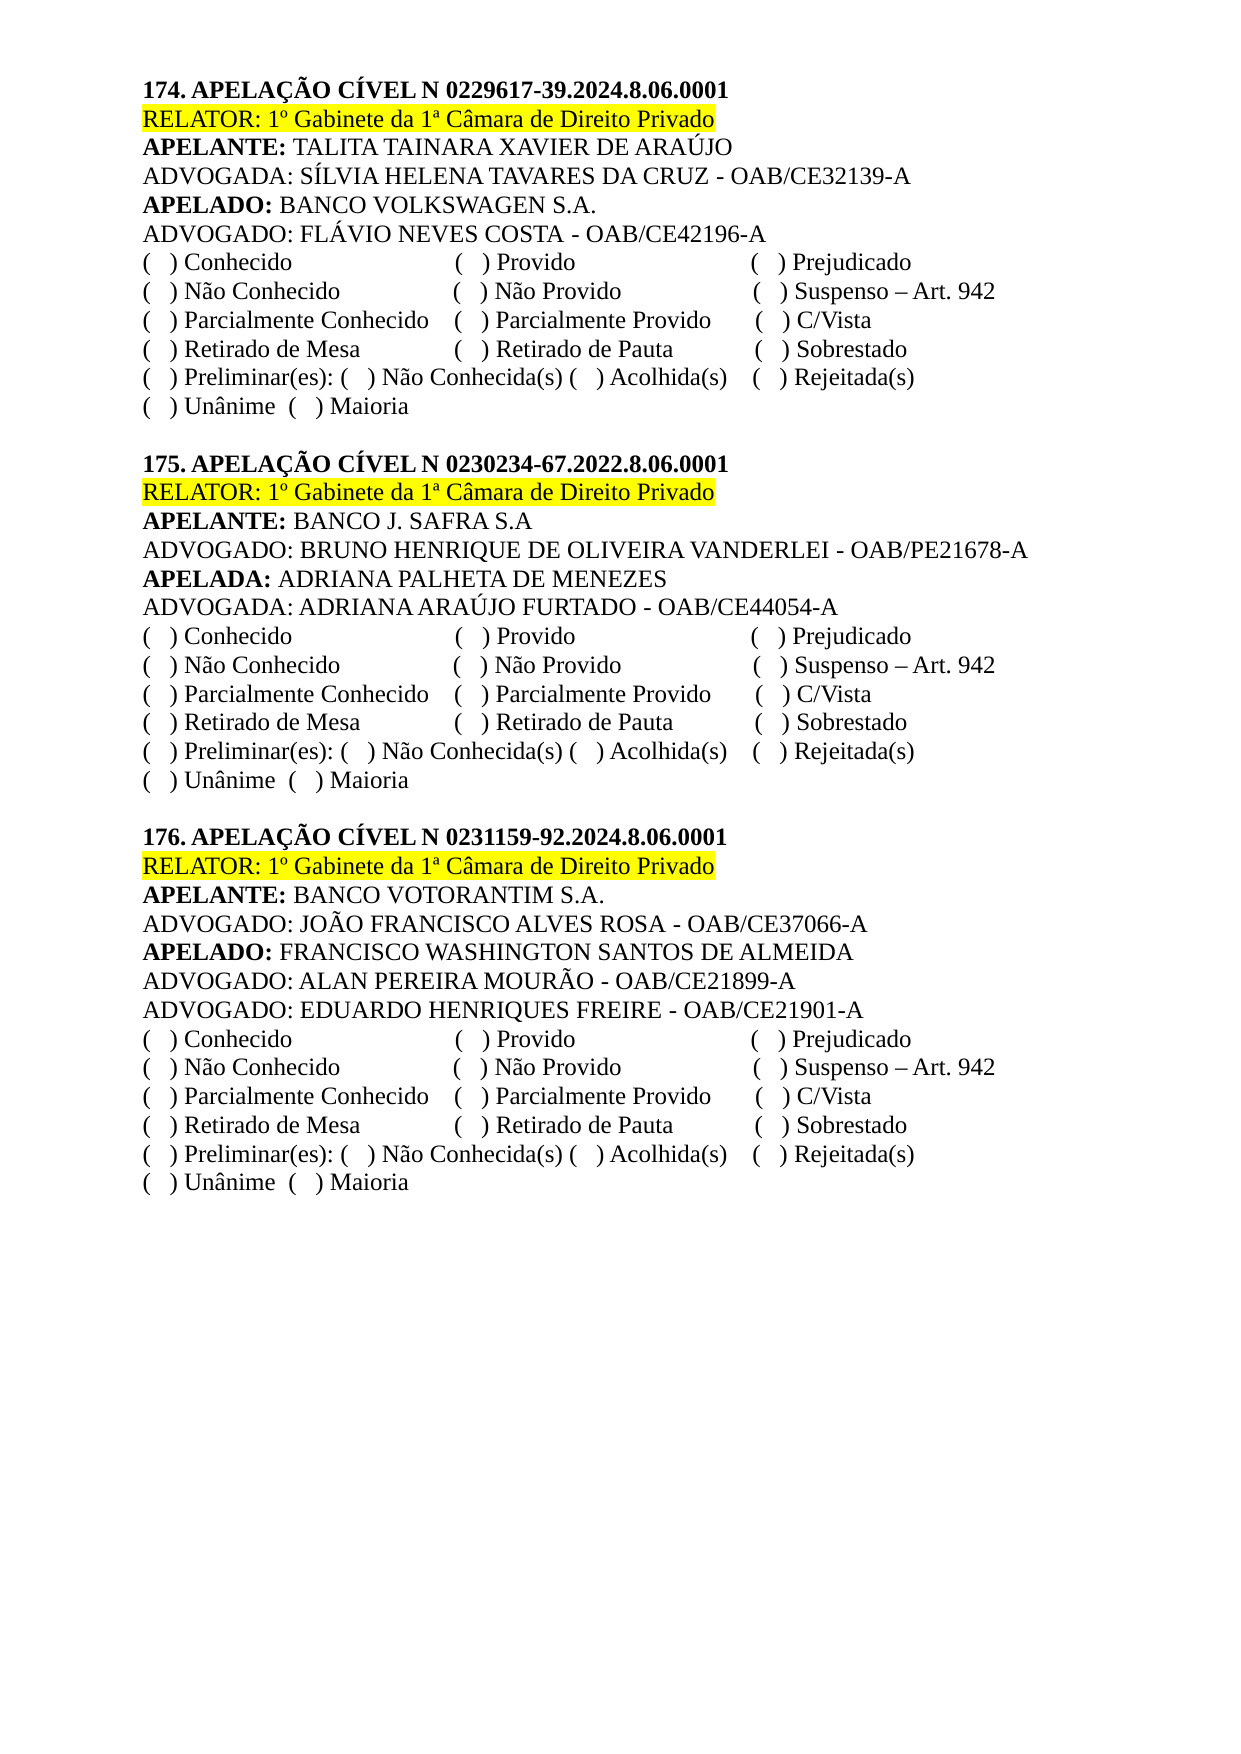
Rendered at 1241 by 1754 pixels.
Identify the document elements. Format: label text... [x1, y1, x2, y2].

text 176. APELAÇÃO CÍVEL N 0231159-92.2024.8.06.0001 RELATOR: 1º Gabinete da 1ª Câmara de Direito Privado APELANTE: BANCO VOTORANTIM S.A. ADVOGADO: JOÃO FRANCISCO ALVES ROSA - OAB/CE37066-A APELADO: FRANCISCO WASHINGTON SANTOS DE ALMEIDA ADVOGADO: ALAN PEREIRA MOURÃO - OAB/CE21899-A ADVOGADO: EDUARDO HENRIQUES FREIRE - OAB/CE21901-A ( ) Conhecido ( ) Provido ( ) Prejudicado [142, 794, 1141, 1052]
text ( ) Não Conhecido ( ) Não Provido ( ) Suspenso – Art. 942 [142, 650, 1141, 679]
text ( ) Unânime ( ) Maioria [142, 1167, 1141, 1196]
text 175. APELAÇÃO CÍVEL N 0230234-67.2022.8.06.0001 RELATOR: 1º Gabinete da 1ª Câmara de Direito Privado APELANTE: BANCO J. SAFRA S.A ADVOGADO: BRUNO HENRIQUE DE OLIVEIRA VANDERLEI - OAB/PE21678-A APELADA: ADRIANA PALHETA DE MENEZES ADVOGADA: ADRIANA ARAÚJO FURTADO - OAB/CE44054-A ( ) Conhecido ( ) Provido ( ) Prejudicado [142, 420, 1141, 650]
text ( ) Retirado de Mesa ( ) Retirado de Pauta ( ) Sobrestado [142, 334, 1141, 362]
text ( ) Retirado de Mesa ( ) Retirado de Pauta ( ) Sobrestado [142, 707, 1141, 736]
text ( ) Unânime ( ) Maioria [142, 391, 1141, 420]
text ( ) Parcialmente Conhecido ( ) Parcialmente Provido ( ) C/Vista [142, 305, 1141, 334]
text ( ) Parcialmente Conhecido ( ) Parcialmente Provido ( ) C/Vista [142, 679, 1141, 707]
text ( ) Preliminar(es): ( ) Não Conhecida(s) ( ) Acolhida(s) ( ) Rejeitada(s) [142, 1139, 1141, 1167]
text ( ) Parcialmente Conhecido ( ) Parcialmente Provido ( ) C/Vista [142, 1081, 1141, 1110]
text ( ) Não Conhecido ( ) Não Provido ( ) Suspenso – Art. 942 [142, 1052, 1141, 1081]
text ( ) Não Conhecido ( ) Não Provido ( ) Suspenso – Art. 942 [142, 276, 1141, 305]
text ( ) Preliminar(es): ( ) Não Conhecida(s) ( ) Acolhida(s) ( ) Rejeitada(s) [142, 362, 1141, 391]
text 174. APELAÇÃO CÍVEL N 0229617-39.2024.8.06.0001 RELATOR: 1º Gabinete da 1ª Câmara de Direito Privado APELANTE: TALITA TAINARA XAVIER DE ARAÚJO ADVOGADA: SÍLVIA HELENA TAVARES DA CRUZ - OAB/CE32139-A APELADO: BANCO VOLKSWAGEN S.A. ADVOGADO: FLÁVIO NEVES COSTA - OAB/CE42196-A ( ) Conhecido ( ) Provido ( ) Prejudicado [142, 75, 1141, 276]
text ( ) Unânime ( ) Maioria [142, 765, 1141, 794]
text ( ) Retirado de Mesa ( ) Retirado de Pauta ( ) Sobrestado [142, 1110, 1141, 1139]
text ( ) Preliminar(es): ( ) Não Conhecida(s) ( ) Acolhida(s) ( ) Rejeitada(s) [142, 736, 1141, 765]
